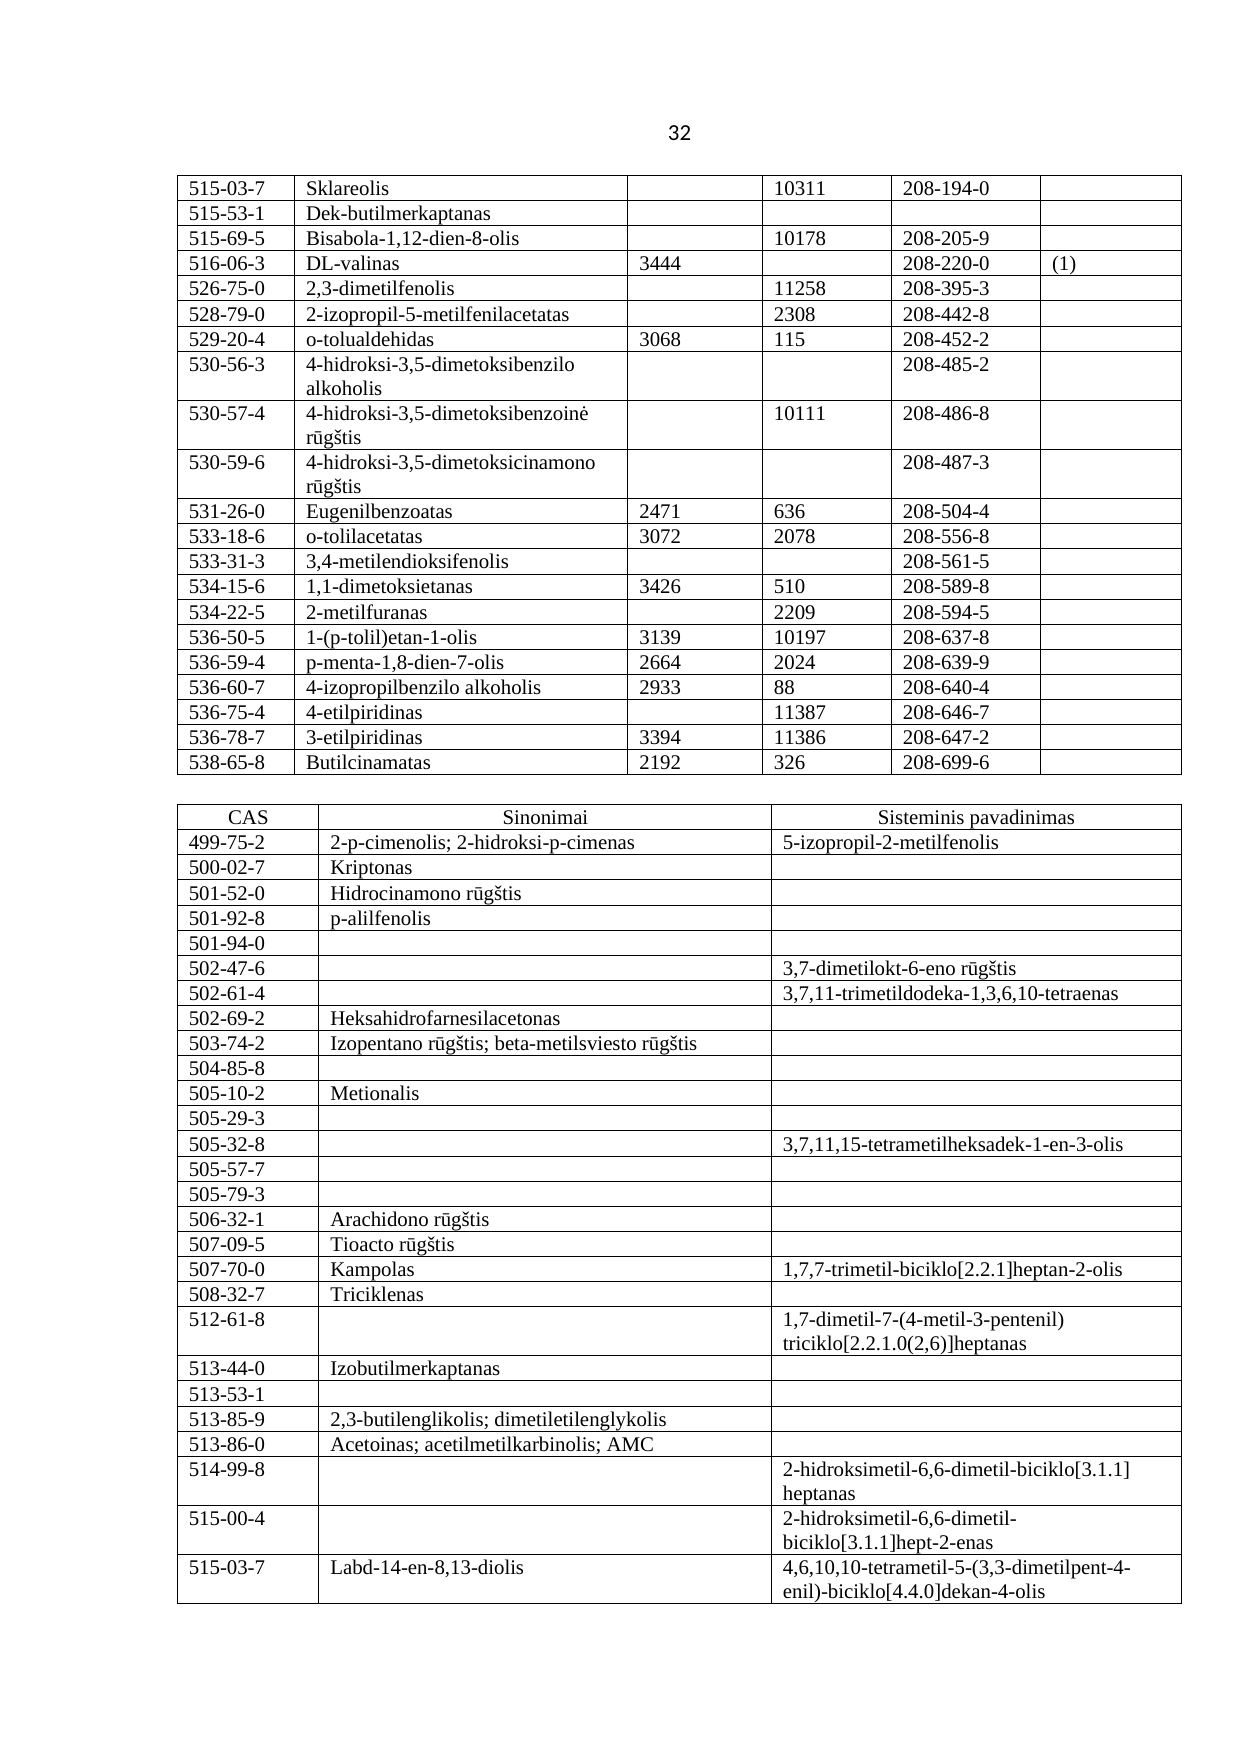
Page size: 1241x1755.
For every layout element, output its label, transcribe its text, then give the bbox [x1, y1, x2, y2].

table_cell [1041, 549, 1181, 573]
table_cell [1041, 675, 1181, 699]
table_cell [319, 1506, 771, 1554]
table_cell 502-61-4 [178, 981, 318, 1005]
table_cell Triciklenas [319, 1282, 771, 1306]
table_cell 10311 [763, 176, 891, 200]
table_cell 507-09-5 [178, 1232, 318, 1256]
table_cell [319, 1056, 771, 1080]
table_cell 1,7,7-trimetil-biciklo[2.2.1]heptan-2-olis [772, 1257, 1181, 1281]
table_cell 208-487-3 [892, 450, 1040, 498]
table_cell [628, 450, 762, 498]
table_cell 208-220-0 [892, 251, 1040, 275]
table_cell 2-izopropil-5-metilfenilacetatas [295, 301, 627, 326]
table_cell 508-32-7 [178, 1282, 318, 1306]
table_cell [772, 1157, 1181, 1181]
table_cell 538-65-8 [178, 750, 294, 774]
table_cell 2078 [763, 524, 891, 548]
table_cell 10197 [763, 625, 891, 649]
table_cell 3068 [628, 327, 762, 351]
table_cell 208-556-8 [892, 524, 1040, 548]
table_cell [628, 176, 762, 200]
table_cell 505-79-3 [178, 1182, 318, 1206]
table_cell [1041, 650, 1181, 674]
table_cell 208-589-8 [892, 575, 1040, 598]
table_cell 500-02-7 [178, 855, 318, 879]
table_cell 501-52-0 [178, 880, 318, 904]
table_cell [628, 352, 762, 400]
table_cell Izopentano rūgštis; beta-metilsviesto rūgštis [319, 1031, 771, 1055]
table_cell 208-395-3 [892, 276, 1040, 300]
table_cell 503-74-2 [178, 1031, 318, 1055]
table_cell 536-75-4 [178, 700, 294, 724]
table_cell [772, 1006, 1181, 1030]
table_cell 3139 [628, 625, 762, 649]
table_cell [1041, 352, 1181, 400]
table_cell [772, 1282, 1181, 1306]
table_header CAS [178, 805, 318, 829]
table_cell 512-61-8 [178, 1307, 318, 1355]
table_cell 208-594-5 [892, 600, 1040, 624]
table_cell [628, 276, 762, 300]
table_cell 208-194-0 [892, 176, 1040, 200]
table_cell 2,3-butilenglikolis; dimetiletilenglykolis [319, 1407, 771, 1431]
table_cell 3072 [628, 524, 762, 548]
table_cell 534-15-6 [178, 575, 294, 598]
table_cell [1041, 625, 1181, 649]
table_cell 1,7-dimetil-7-(4-metil-3-pentenil) triciklo[2.2.1.0(2,6)]heptanas [772, 1307, 1181, 1355]
table_cell [772, 1207, 1181, 1231]
table_cell [1041, 201, 1181, 225]
table_cell Butilcinamatas [295, 750, 627, 774]
table_cell 505-10-2 [178, 1081, 318, 1105]
table_cell [628, 201, 762, 225]
table_cell 3-etilpiridinas [295, 725, 627, 749]
table_cell [763, 201, 891, 225]
table_cell Hidrocinamono rūgštis [319, 880, 771, 904]
table_cell 514-99-8 [178, 1457, 318, 1505]
table_cell 3,7-dimetilokt-6-eno rūgštis [772, 956, 1181, 980]
table_cell 536-78-7 [178, 725, 294, 749]
table_cell [628, 226, 762, 250]
table_cell Metionalis [319, 1081, 771, 1105]
table_cell [772, 1432, 1181, 1456]
table_cell 530-57-4 [178, 401, 294, 449]
table_cell 2308 [763, 301, 891, 326]
table_cell 536-60-7 [178, 675, 294, 699]
table_cell Labd-14-en-8,13-diolis [319, 1555, 771, 1603]
table_cell 3444 [628, 251, 762, 275]
table_cell 516-06-3 [178, 251, 294, 275]
table_cell 513-86-0 [178, 1432, 318, 1456]
table_cell 515-03-7 [178, 176, 294, 200]
table_cell 10111 [763, 401, 891, 449]
table_cell 504-85-8 [178, 1056, 318, 1080]
table_cell [1041, 176, 1181, 200]
table_cell 5-izopropil-2-metilfenolis [772, 830, 1181, 854]
table_cell [1041, 401, 1181, 449]
table_cell 208-504-4 [892, 499, 1040, 523]
table_cell [319, 1182, 771, 1206]
table_cell [628, 549, 762, 573]
table_cell 2209 [763, 600, 891, 624]
table_cell [1041, 499, 1181, 523]
table_cell [1041, 301, 1181, 326]
table_cell 513-53-1 [178, 1381, 318, 1406]
table_cell Acetoinas; acetilmetilkarbinolis; AMC [319, 1432, 771, 1456]
table_cell 208-561-5 [892, 549, 1040, 573]
table_cell 513-85-9 [178, 1407, 318, 1431]
table_cell 208-646-7 [892, 700, 1040, 724]
table_cell 3394 [628, 725, 762, 749]
table_cell p-alilfenolis [319, 906, 771, 929]
table_cell [772, 1381, 1181, 1406]
table_cell 4-etilpiridinas [295, 700, 627, 724]
table_header Sinonimai [319, 805, 771, 829]
table_cell 208-442-8 [892, 301, 1040, 326]
table_cell 531-26-0 [178, 499, 294, 523]
table_cell DL-valinas [295, 251, 627, 275]
table_cell [1041, 700, 1181, 724]
table_cell 505-57-7 [178, 1157, 318, 1181]
table_cell 536-50-5 [178, 625, 294, 649]
table_cell 208-647-2 [892, 725, 1040, 749]
table_cell [1041, 327, 1181, 351]
table_cell 88 [763, 675, 891, 699]
table_cell 208-486-8 [892, 401, 1040, 449]
table_cell 208-699-6 [892, 750, 1040, 774]
table_cell 3426 [628, 575, 762, 598]
table_cell o-tolilacetatas [295, 524, 627, 548]
table_cell 4-hidroksi-3,5-dimetoksicinamono rūgštis [295, 450, 627, 498]
table_cell [1041, 524, 1181, 548]
table_cell 2664 [628, 650, 762, 674]
table_cell [628, 401, 762, 449]
table_cell [772, 1182, 1181, 1206]
table_cell 326 [763, 750, 891, 774]
table_cell 505-32-8 [178, 1131, 318, 1156]
table_cell Heksahidrofarnesilacetonas [319, 1006, 771, 1030]
table_cell 515-69-5 [178, 226, 294, 250]
table_cell 534-22-5 [178, 600, 294, 624]
table_cell [763, 450, 891, 498]
table_cell 208-639-9 [892, 650, 1040, 674]
table_cell [772, 1407, 1181, 1431]
table_cell [763, 352, 891, 400]
table_cell 505-29-3 [178, 1106, 318, 1130]
table_cell 2-hidroksimetil-6,6-dimetil-biciklo[3.1.1]hept-2-enas [772, 1506, 1181, 1554]
table_cell [319, 1106, 771, 1130]
table_cell 501-92-8 [178, 906, 318, 929]
table_cell Bisabola-1,12-dien-8-olis [295, 226, 627, 250]
table_cell o-tolualdehidas [295, 327, 627, 351]
table_cell 1-(p-tolil)etan-1-olis [295, 625, 627, 649]
table_cell 208-640-4 [892, 675, 1040, 699]
table_cell 530-56-3 [178, 352, 294, 400]
table_cell [319, 956, 771, 980]
table_cell 3,7,11,15-tetrametilheksadek-1-en-3-olis [772, 1131, 1181, 1156]
table_cell 3,4-metilendioksifenolis [295, 549, 627, 573]
table_cell 11258 [763, 276, 891, 300]
table_cell 507-70-0 [178, 1257, 318, 1281]
table_cell 515-03-7 [178, 1555, 318, 1603]
table_cell 2,3-dimetilfenolis [295, 276, 627, 300]
table_cell [772, 1056, 1181, 1080]
table_cell 506-32-1 [178, 1207, 318, 1231]
table_cell 2-hidroksimetil-6,6-dimetil-biciklo[3.1.1] heptanas [772, 1457, 1181, 1505]
table_cell 2471 [628, 499, 762, 523]
table_cell Arachidono rūgštis [319, 1207, 771, 1231]
table_cell [319, 981, 771, 1005]
table_cell [763, 549, 891, 573]
table_cell [772, 1081, 1181, 1105]
table_cell [772, 880, 1181, 904]
table_cell 4-hidroksi-3,5-dimetoksibenzilo alkoholis [295, 352, 627, 400]
table_cell 502-47-6 [178, 956, 318, 980]
table_cell 2-p-cimenolis; 2-hidroksi-p-cimenas [319, 830, 771, 854]
table_cell [1041, 450, 1181, 498]
table_cell 528-79-0 [178, 301, 294, 326]
table_cell 208-452-2 [892, 327, 1040, 351]
table_cell [1041, 226, 1181, 250]
table_cell 533-18-6 [178, 524, 294, 548]
table_cell [892, 201, 1040, 225]
table_cell [772, 906, 1181, 929]
table_cell Eugenilbenzoatas [295, 499, 627, 523]
table_cell [772, 1232, 1181, 1256]
table_cell 11386 [763, 725, 891, 749]
table_cell 2-metilfuranas [295, 600, 627, 624]
table_cell [1041, 600, 1181, 624]
table_cell p-menta-1,8-dien-7-olis [295, 650, 627, 674]
table_cell 11387 [763, 700, 891, 724]
table_cell 10178 [763, 226, 891, 250]
table_cell 4,6,10,10-tetrametil-5-(3,3-dimetilpent-4-enil)-biciklo[4.4.0]dekan-4-olis [772, 1555, 1181, 1603]
table_cell 499-75-2 [178, 830, 318, 854]
table_cell 4-izopropilbenzilo alkoholis [295, 675, 627, 699]
table_cell [319, 1157, 771, 1181]
table_cell Kampolas [319, 1257, 771, 1281]
table_cell [319, 1457, 771, 1505]
table_cell 536-59-4 [178, 650, 294, 674]
table_cell [1041, 276, 1181, 300]
table_cell Tioacto rūgštis [319, 1232, 771, 1256]
table_cell [319, 931, 771, 955]
table_cell 510 [763, 575, 891, 598]
table_cell [772, 1031, 1181, 1055]
table_cell [628, 700, 762, 724]
table_cell [772, 855, 1181, 879]
table_cell 115 [763, 327, 891, 351]
table_cell (1) [1041, 251, 1181, 275]
table_cell Sklareolis [295, 176, 627, 200]
table_cell [1041, 725, 1181, 749]
table_cell 502-69-2 [178, 1006, 318, 1030]
table_cell Izobutilmerkaptanas [319, 1356, 771, 1380]
table_cell [763, 251, 891, 275]
table_cell 208-485-2 [892, 352, 1040, 400]
table_cell Dek-butilmerkaptanas [295, 201, 627, 225]
table_cell [319, 1307, 771, 1355]
table_cell [772, 931, 1181, 955]
table_cell Kriptonas [319, 855, 771, 879]
table_cell 513-44-0 [178, 1356, 318, 1380]
table_cell 2192 [628, 750, 762, 774]
table_cell 208-205-9 [892, 226, 1040, 250]
table_cell 2933 [628, 675, 762, 699]
table_cell 515-00-4 [178, 1506, 318, 1554]
table_cell [1041, 575, 1181, 598]
table_cell 636 [763, 499, 891, 523]
table_cell 501-94-0 [178, 931, 318, 955]
table_cell 2024 [763, 650, 891, 674]
table_cell [319, 1131, 771, 1156]
table_cell 3,7,11-trimetildodeka-1,3,6,10-tetraenas [772, 981, 1181, 1005]
table_cell [772, 1106, 1181, 1130]
table_cell 4-hidroksi-3,5-dimetoksibenzoinė rūgštis [295, 401, 627, 449]
table_cell [628, 301, 762, 326]
table_cell [319, 1381, 771, 1406]
table_cell [628, 600, 762, 624]
table_cell [1041, 750, 1181, 774]
table_cell 1,1-dimetoksietanas [295, 575, 627, 598]
table_cell 208-637-8 [892, 625, 1040, 649]
table_cell 526-75-0 [178, 276, 294, 300]
table_cell 533-31-3 [178, 549, 294, 573]
table_cell 515-53-1 [178, 201, 294, 225]
table_cell [772, 1356, 1181, 1380]
table_cell 529-20-4 [178, 327, 294, 351]
table_header Sisteminis pavadinimas [772, 805, 1181, 829]
table_cell 530-59-6 [178, 450, 294, 498]
